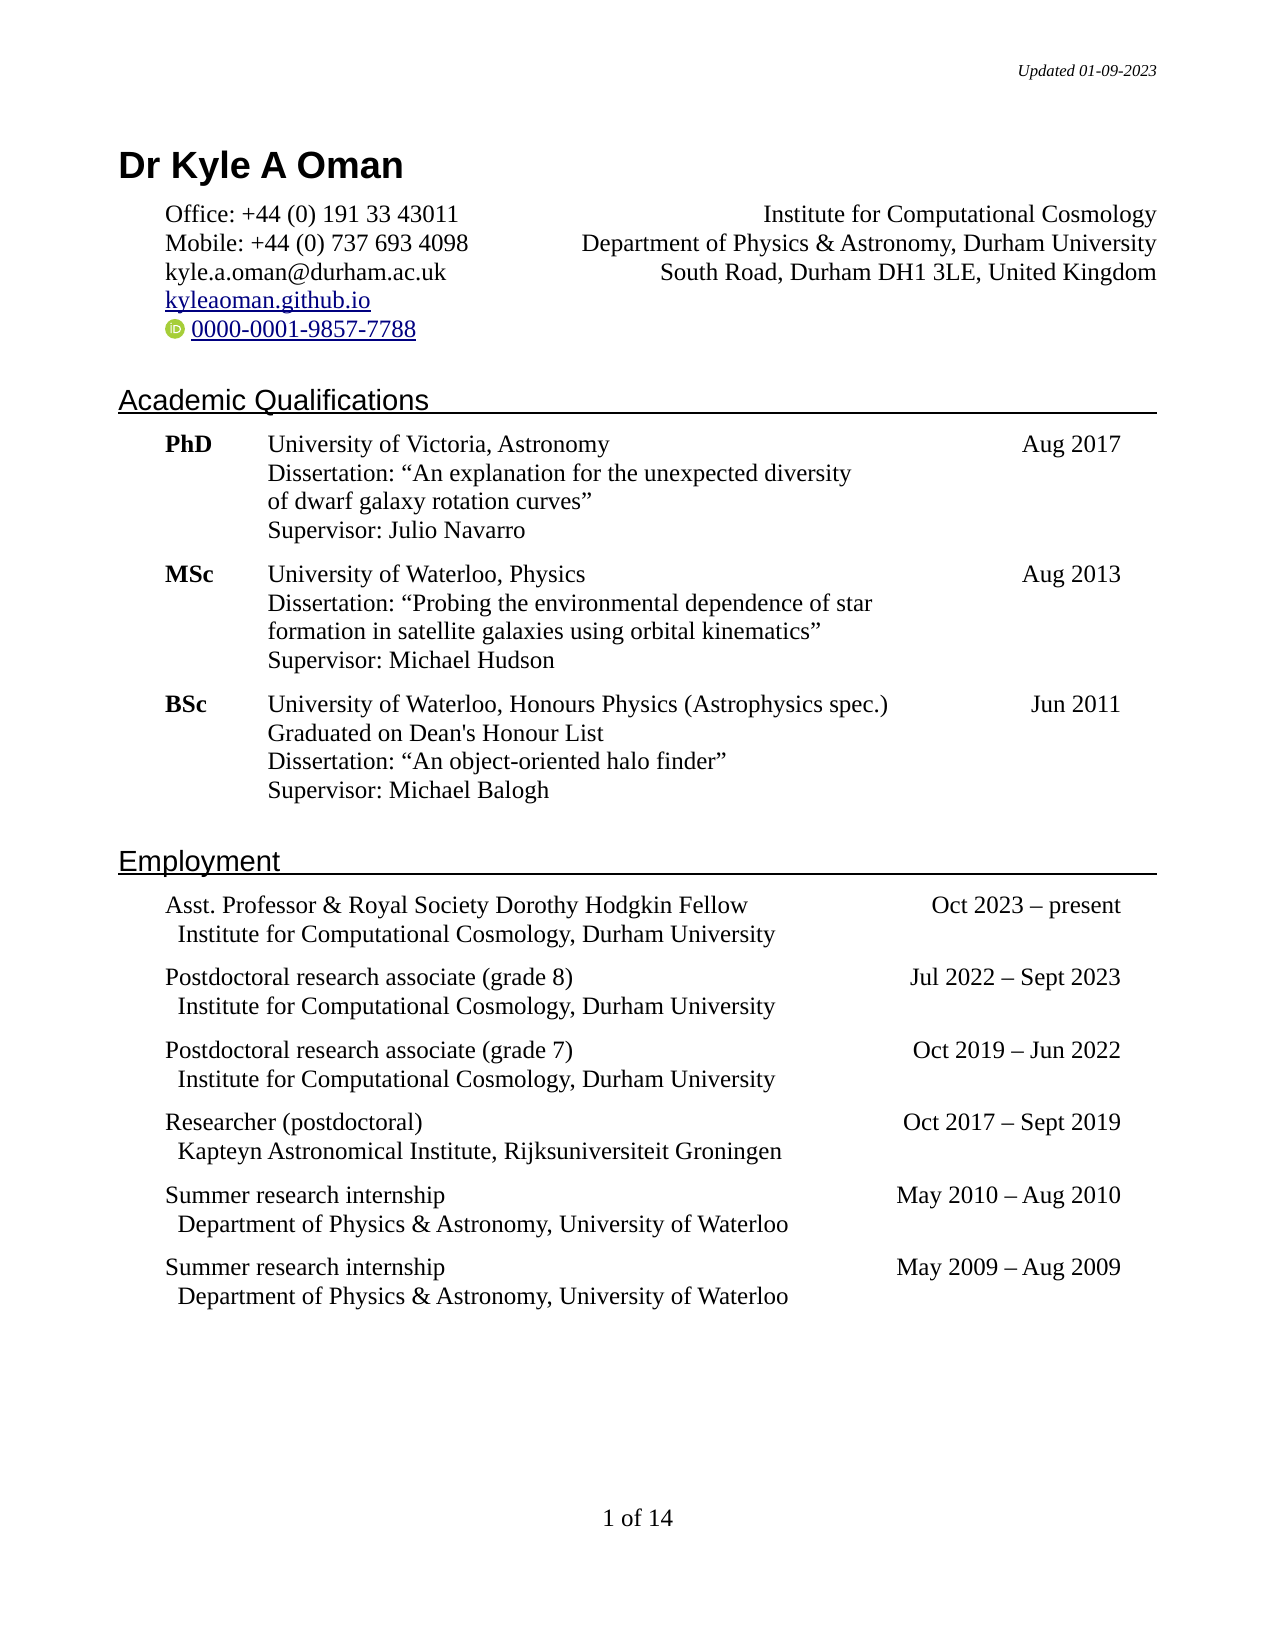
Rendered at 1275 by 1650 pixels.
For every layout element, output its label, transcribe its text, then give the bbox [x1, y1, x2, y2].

subtitle Academic Qualifications [118, 383, 1157, 412]
text Researcher (postdoctoral) Oct 2017 – Sept 2019 Kapteyn Astronomical Institute, Rijksuniversiteit Groningen [118, 1107, 1157, 1165]
text Mobile: +44 (0) 737 693 4098 Department of Physics & Astronomy, Durham University [118, 228, 1157, 257]
text Summer research internship May 2009 – Aug 2009 Department of Physics & Astronomy, University of Waterloo [118, 1252, 1157, 1310]
text MSc University of Waterloo, Physics Aug 2013 Dissertation: “Probing the environmental dependence of star formation in satellite galaxies using orbital kinematics” Supervisor: Michael Hudson [118, 559, 1157, 674]
text Postdoctoral research associate (grade 8) Jul 2022 – Sept 2023 Institute for Computational Cosmology, Durham University [118, 962, 1157, 1020]
text Office: +44 (0) 191 33 43011 Institute for Computational Cosmology [118, 199, 1157, 228]
subtitle Employment [118, 844, 1157, 873]
text kyle.a.oman@durham.ac.uk South Road, Durham DH1 3LE, United Kingdom kyleaoman.github.io [118, 257, 1157, 314]
text 0000-0001-9857-7788 [118, 314, 1157, 343]
text Summer research internship May 2010 – Aug 2010 Department of Physics & Astronomy, University of Waterloo [118, 1180, 1157, 1237]
subtitle Dr Kyle A Oman [118, 143, 1157, 187]
text PhD University of Victoria, Astronomy Aug 2017 Dissertation: “An explanation for the unexpected diversity of dwarf galaxy rotation curves” Supervisor: Julio Navarro [118, 429, 1157, 544]
text BSc University of Waterloo, Honours Physics (Astrophysics spec.) Jun 2011 Graduated on Dean's Honour List Dissertation: “An object-oriented halo finder” Supervisor: Michael Balogh [118, 689, 1157, 804]
text Postdoctoral research associate (grade 7) Oct 2019 – Jun 2022 Institute for Computational Cosmology, Durham University [118, 1035, 1157, 1092]
text Asst. Professor & Royal Society Dorothy Hodgkin Fellow Oct 2023 – present Institute for Computational Cosmology, Durham University [118, 890, 1157, 947]
